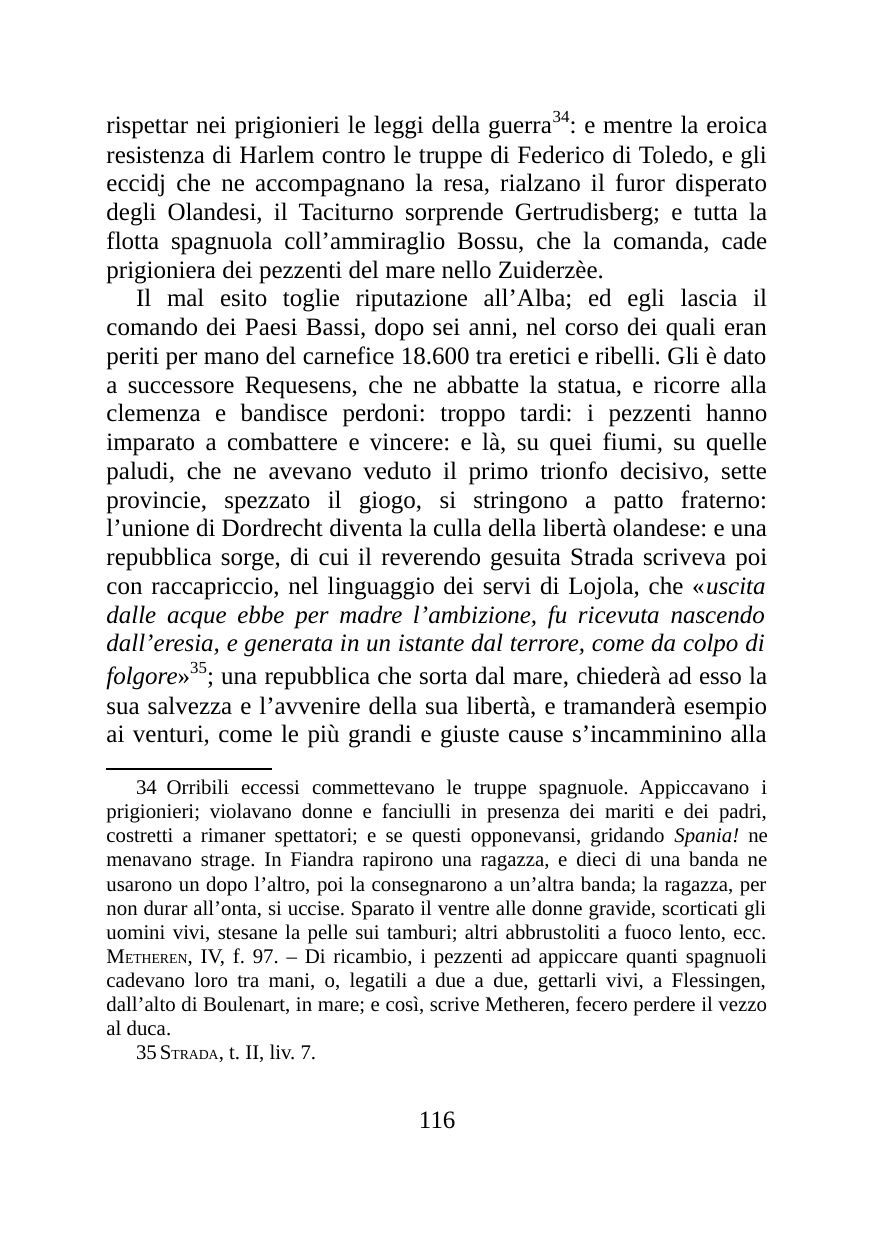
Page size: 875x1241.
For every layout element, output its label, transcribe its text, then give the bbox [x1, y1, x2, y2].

text rispettar nei prigionieri le leggi della guerra: e mentre la eroica resistenza di Harlem contro le truppe di Federico di Toledo, e gli eccidj che ne accompagnano la resa, rialzano il furor disperato degli Olandesi, il Taciturno sorprende Gertrudisberg; e tutta la flotta spagnuola coll’ammiraglio Bossu, che la comanda, cade prigioniera dei pezzenti del mare nello Zuiderzèe. [106, 106, 768, 283]
text Strada, t. II, liv. 7. [106, 1040, 768, 1064]
text Orribili eccessi commettevano le truppe spagnuole. Appiccavano i prigionieri; violavano donne e fanciulli in presenza dei mariti e dei padri, costretti a rimaner spettatori; e se questi opponevansi, gridando Spania! ne menavano strage. In Fiandra rapirono una ragazza, e dieci di una banda ne usarono un dopo l’altro, poi la consegnarono a un’altra banda; la ragazza, per non durar all’onta, si uccise. Sparato il ventre alle donne gravide, scorticati gli uomini vivi, stesane la pelle sui tamburi; altri abbrustoliti a fuoco lento, ecc. Metheren, IV, f. 97. – Di ricambio, i pezzenti ad appiccare quanti spagnuoli cadevano loro tra mani, o, legatili a due a due, gettarli vivi, a Flessingen, dall’alto di Boulenart, in mare; e così, scrive Metheren, fecero perdere il vezzo al duca. [106, 775, 768, 1040]
text Il mal esito toglie riputazione all’Alba; ed egli lascia il comando dei Paesi Bassi, dopo sei anni, nel corso dei quali eran periti per mano del carnefice 18.600 tra eretici e ribelli. Gli è dato a successore Requesens, che ne abbatte la statua, e ricorre alla clemenza e bandisce perdoni: troppo tardi: i pezzenti hanno imparato a combattere e vincere: e là, su quei fiumi, su quelle paludi, che ne avevano veduto il primo trionfo decisivo, sette provincie, spezzato il giogo, si stringono a patto fraterno: l’unione di Dordrecht diventa la culla della libertà olandese: e una repubblica sorge, di cui il reverendo gesuita Strada scriveva poi con raccapriccio, nel linguaggio dei servi di Lojola, che «uscita dalle acque ebbe per madre l’ambizione, fu ricevuta nascendo dall’eresia, e generata in un istante dal terrore, come da colpo di folgore»; una repubblica che sorta dal mare, chiederà ad esso la sua salvezza e l’avvenire della sua libertà, e tramanderà esempio ai venturi, come le più grandi e giuste cause s’incamminino alla [106, 283, 768, 748]
